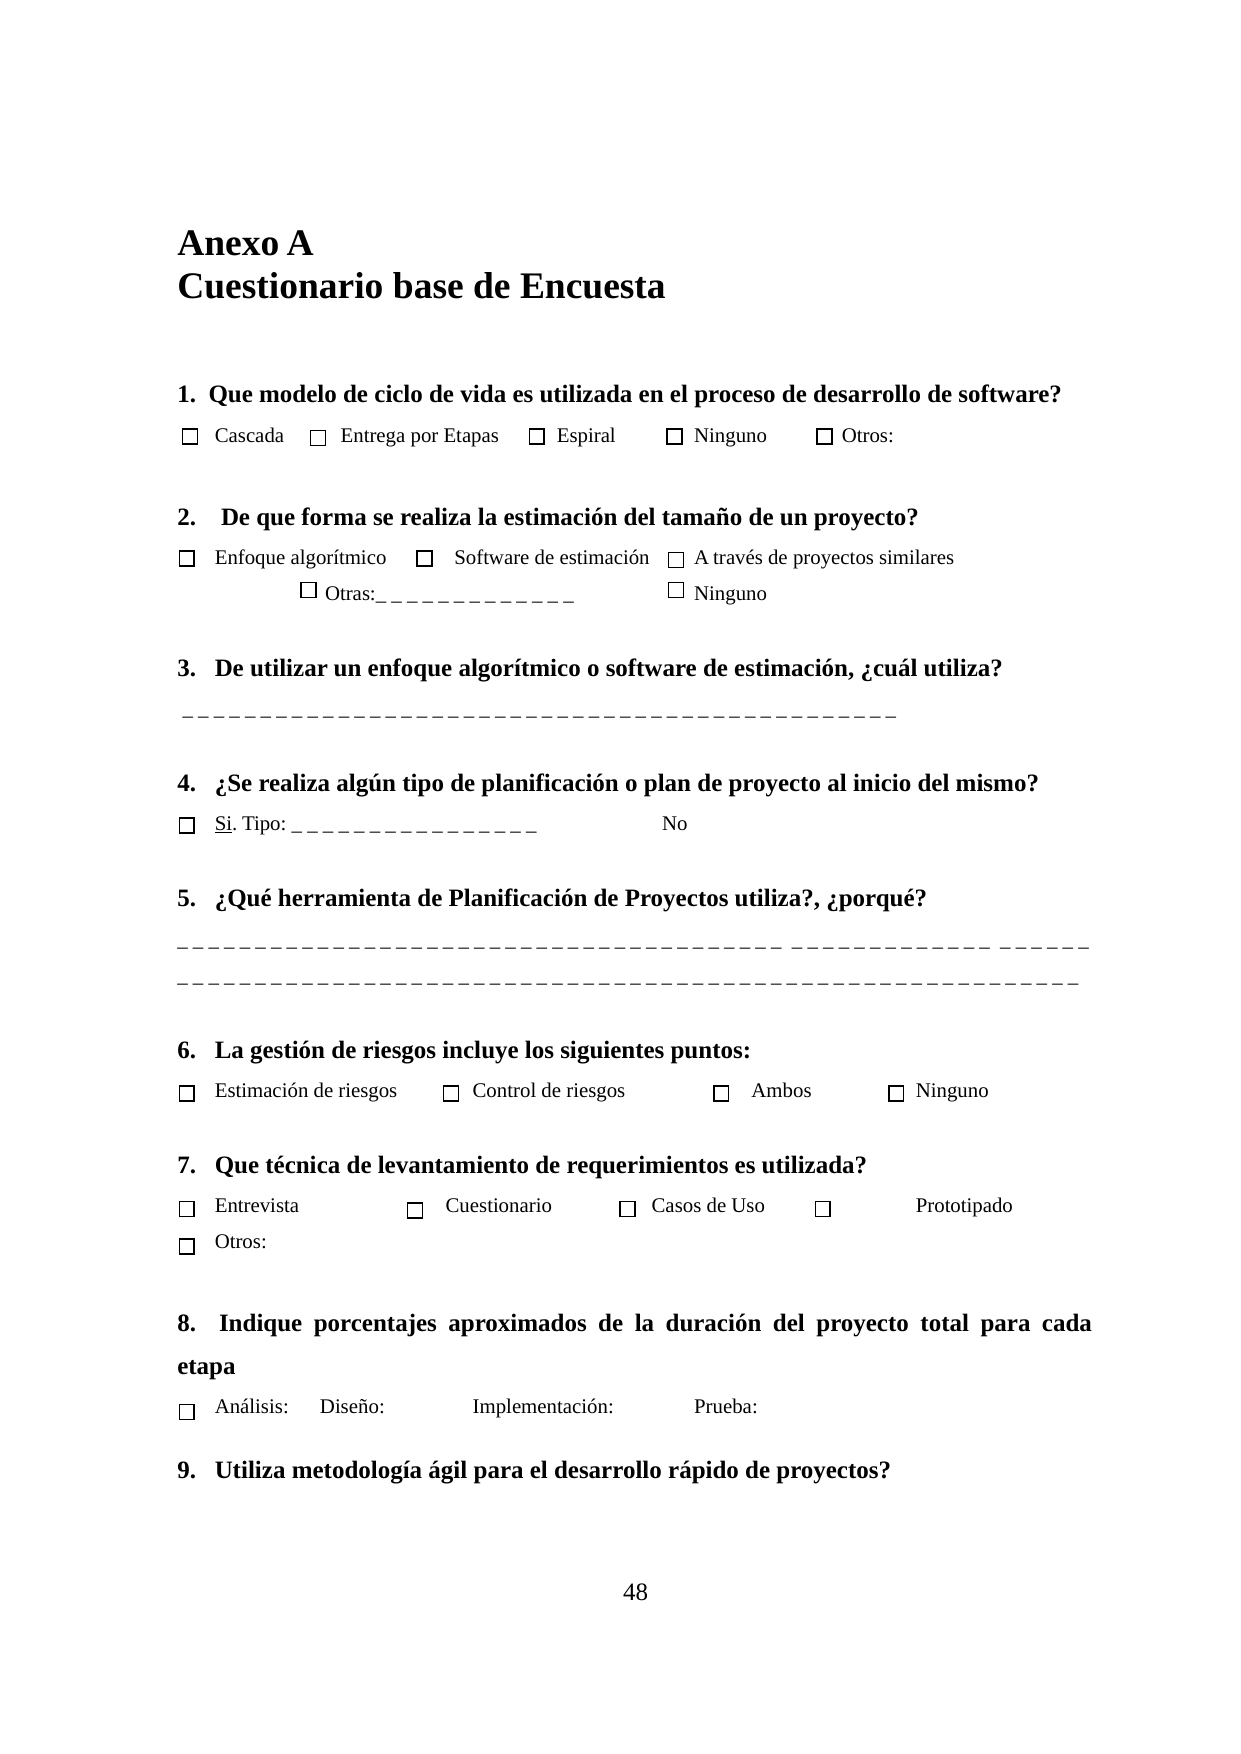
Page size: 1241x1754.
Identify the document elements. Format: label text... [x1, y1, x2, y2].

list 5. ¿Qué herramienta de Planificación de Proyectos utiliza?, ¿porqué? [177, 883, 1093, 912]
list 6. La gestión de riesgos incluye los siguientes puntos: [177, 1035, 1093, 1063]
text _ _ _ _ _ _ _ _ _ _ _ _ _ _ _ _ _ _ _ _ _ _ _ _ _ _ _ _ _ _ _ _ _ _ _ _ _ _ _ _ _ _ _ _ _ _ [177, 696, 1093, 720]
text Enfoque algorítmico Software de estimación A través de proyectos similares Otras:_ _ _ _ _ _ _ _ _ _ _ _ _ Ninguno [177, 545, 1093, 605]
text _ _ _ _ _ _ _ _ _ _ _ _ _ _ _ _ _ _ _ _ _ _ _ _ _ _ _ _ _ _ _ _ _ _ _ _ _ _ _ _ _ _ _ _ _ _ _ _ _ _ _ _ _ _ _ _ _ _ _ _ _ _ _ _ _ _ _ _ _ _ _ _ _ _ _ _ _ _ _ _ _ _ _ _ _ _ _ _ _ _ _ _ _ _ _ _ _ _ _ _ _ _ _ _ _ _ _ _ _ _ _ _ _ _ _ _ [177, 927, 1093, 987]
title Cuestionario base de Encuesta [177, 263, 1093, 306]
list 4. ¿Se realiza algún tipo de planificación o plan de proyecto al inicio del mismo? [177, 768, 1093, 797]
text Cascada Entrega por Etapas Espiral Ninguno Otros: [177, 423, 1093, 447]
text Si. Tipo: _ _ _ _ _ _ _ _ _ _ _ _ _ _ _ _ No [177, 811, 1093, 835]
text Estimación de riesgos Control de riesgos Ambos Ninguno [177, 1078, 1093, 1102]
list 1. Que modelo de ciclo de vida es utilizada en el proceso de desarrollo de software? [177, 379, 1093, 408]
text Análisis: Diseño: Implementación: Prueba: [177, 1394, 1093, 1418]
text Otros: [177, 1229, 1093, 1253]
title Anexo A [177, 220, 1093, 263]
text Entrevista Cuestionario Casos de Uso Prototipado [177, 1193, 1093, 1217]
list 9. Utiliza metodología ágil para el desarrollo rápido de proyectos? [177, 1456, 1093, 1484]
list 3. De utilizar un enfoque algorítmico o software de estimación, ¿cuál utiliza? [177, 653, 1093, 682]
list 7. Que técnica de levantamiento de requerimientos es utilizada? [177, 1150, 1093, 1179]
list 8. Indique porcentajes aproximados de la duración del proyecto total para cada etapa [177, 1308, 1093, 1380]
list 2. De que forma se realiza la estimación del tamaño de un proyecto? [177, 502, 1093, 531]
